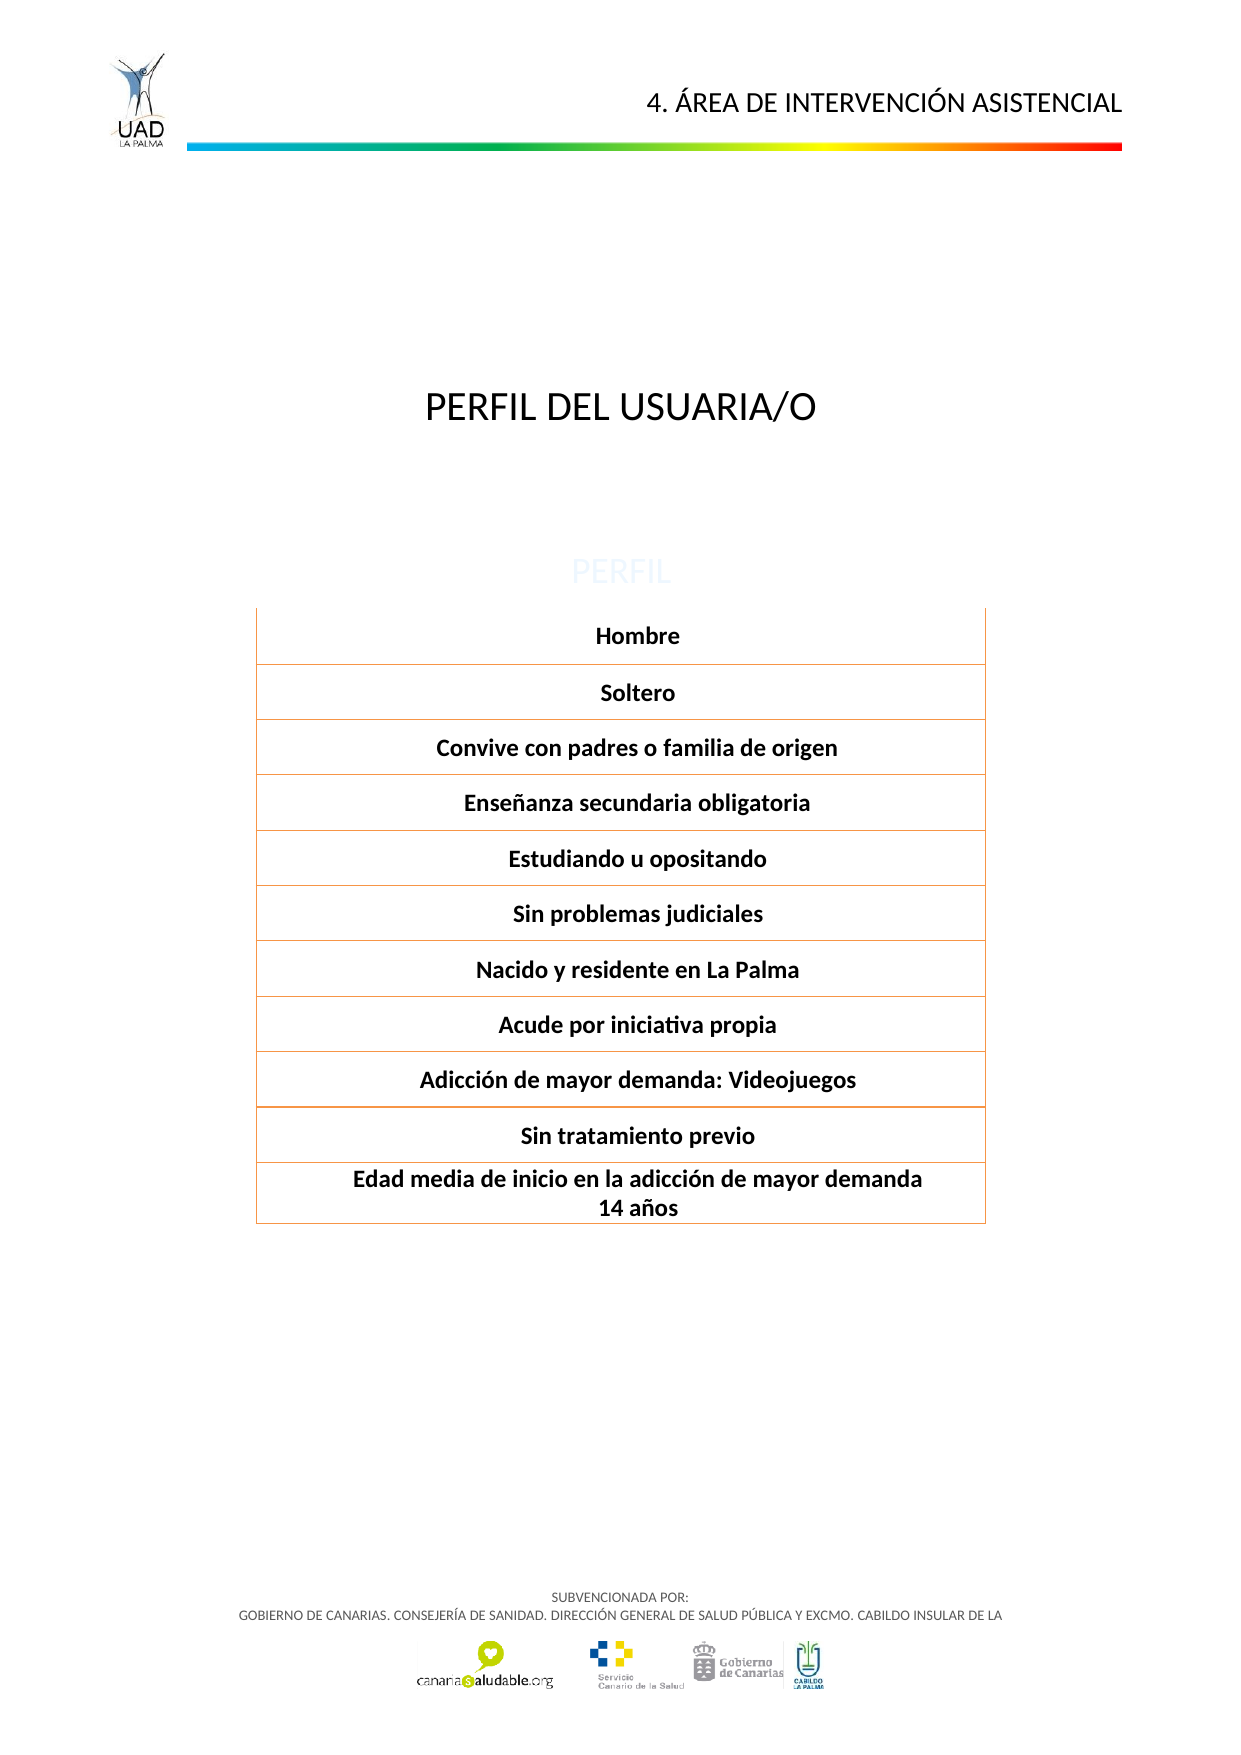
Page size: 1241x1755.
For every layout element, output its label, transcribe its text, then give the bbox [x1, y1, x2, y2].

table_cell Enseñanza secundaria obligatoria [257, 775, 985, 829]
table_cell Sin problemas judiciales [257, 886, 985, 940]
table_cell Hombre [257, 608, 985, 663]
table_cell Convive con padres o familia de origen [257, 720, 985, 774]
table_cell Soltero [257, 665, 985, 719]
table_cell Edad media de inicio en la adicción de mayor demanda 14 años [257, 1163, 985, 1223]
table_cell Acude por iniciativa propia [257, 997, 985, 1051]
table_cell Estudiando u opositando [257, 831, 985, 885]
text PERFIL DEL USUARIA/O [81, 380, 1160, 431]
table_header PERFIL [256, 533, 986, 608]
table_cell Sin tratamiento previo [257, 1108, 985, 1162]
table_cell Nacido y residente en La Palma [257, 941, 985, 996]
table_cell Adicción de mayor demanda: Videojuegos [257, 1052, 985, 1106]
